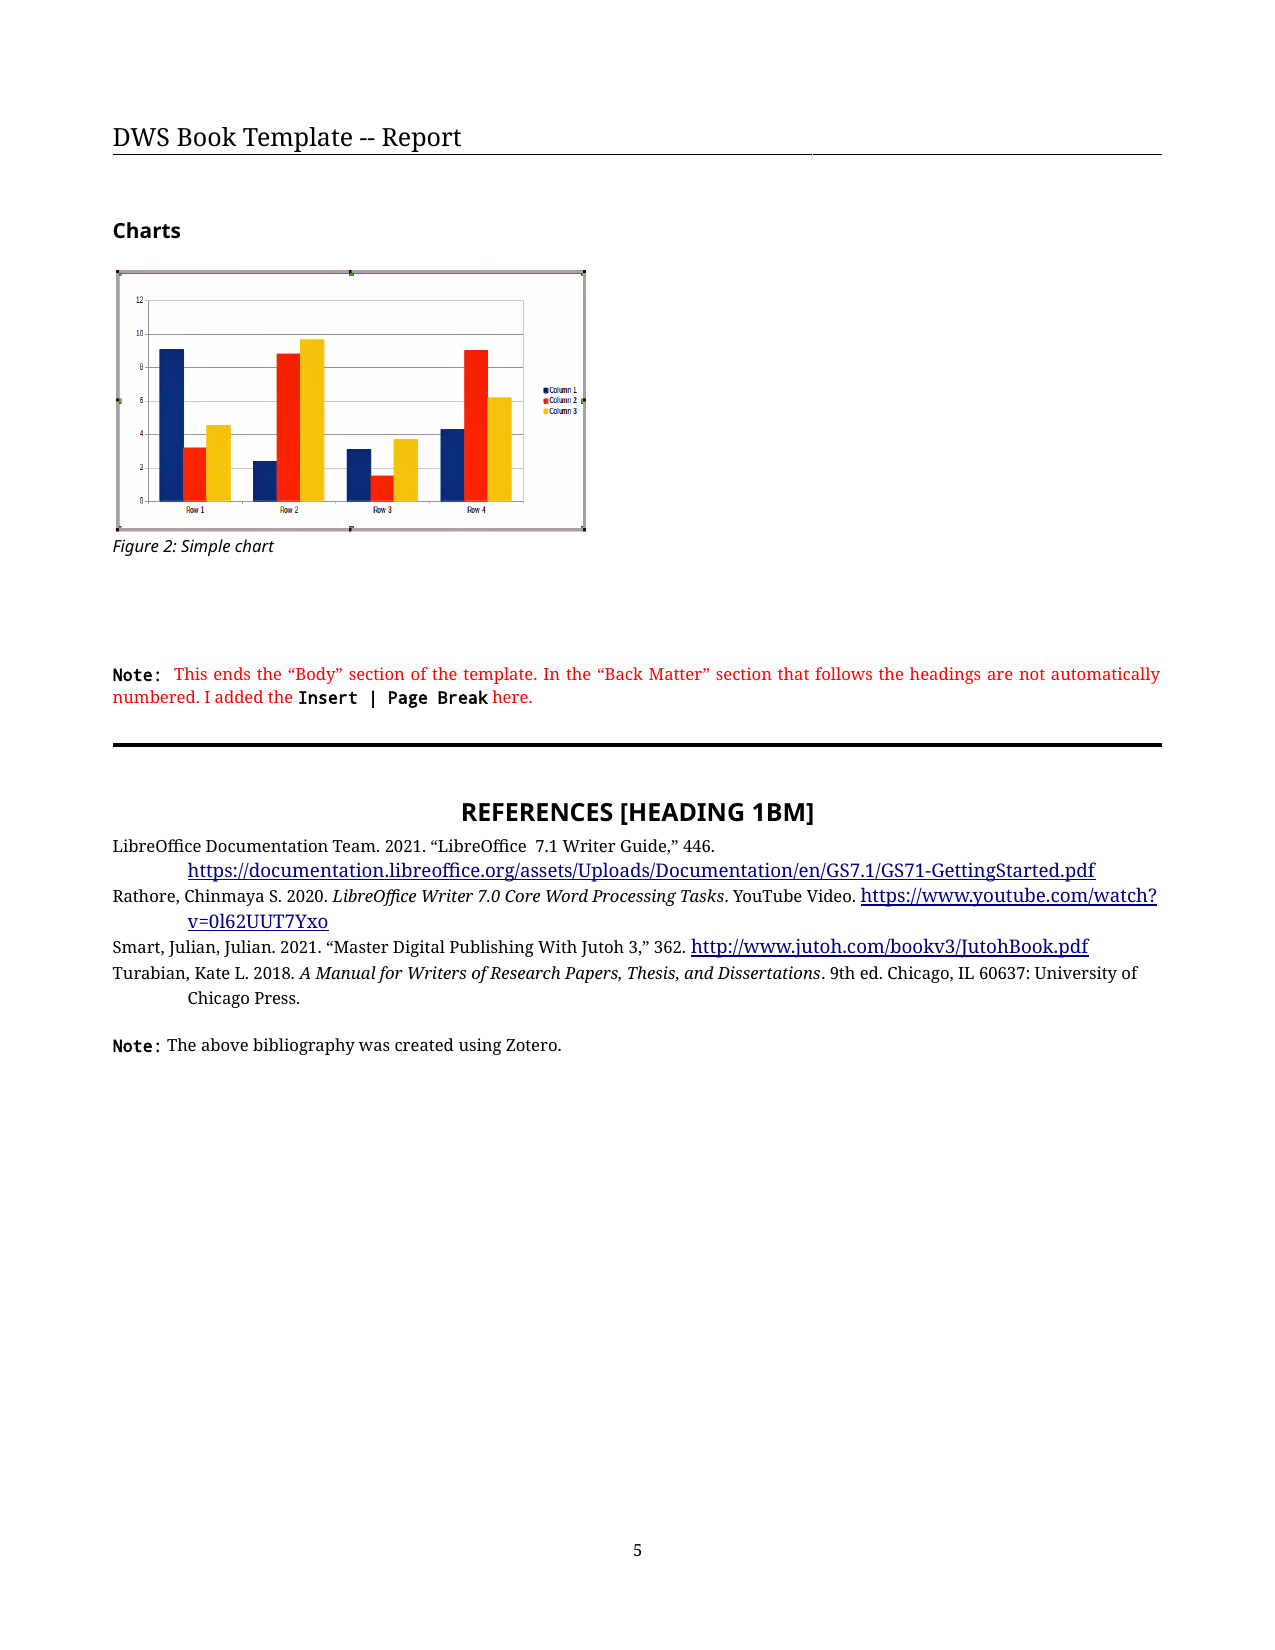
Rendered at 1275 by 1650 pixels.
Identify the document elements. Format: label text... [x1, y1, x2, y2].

text LibreOffice Documentation Team. 2021. “LibreOffice 7.1 Writer Guide,” 446. https://documentation.libreoffice.org/assets/Uploads/Documentation/en/GS7.1/GS71-GettingStarted.pdf [112, 832, 1162, 882]
text Note: The above bibliography was created using Zotero. [112, 1034, 1162, 1057]
text Note: This ends the “Body” section of the template. In the “Back Matter” section that follows the headings are not automatically numbered. I added the Insert | Page Break here. [112, 663, 1162, 708]
text Rathore, Chinmaya S. 2020. LibreOffice Writer 7.0 Core Word Processing Tasks. YouTube Video. https://www.youtube.com/watch?v=0l62UUT7Yxo [112, 882, 1162, 933]
text Figure 2: Simple chart [112, 535, 588, 557]
subtitle Charts [112, 216, 1162, 244]
text Smart, Julian, Julian. 2021. “Master Digital Publishing With Jutoh 3,” 362. http://www.jutoh.com/bookv3/JutohBook.pdf [112, 933, 1162, 959]
text Turabian, Kate L. 2018. A Manual for Writers of Research Papers, Thesis, and Dissertations. 9th ed. Chicago, IL 60637: University of Chicago Press. [112, 959, 1162, 1009]
subtitle References [Heading 1BM] [112, 792, 1162, 832]
picture [112, 265, 588, 535]
